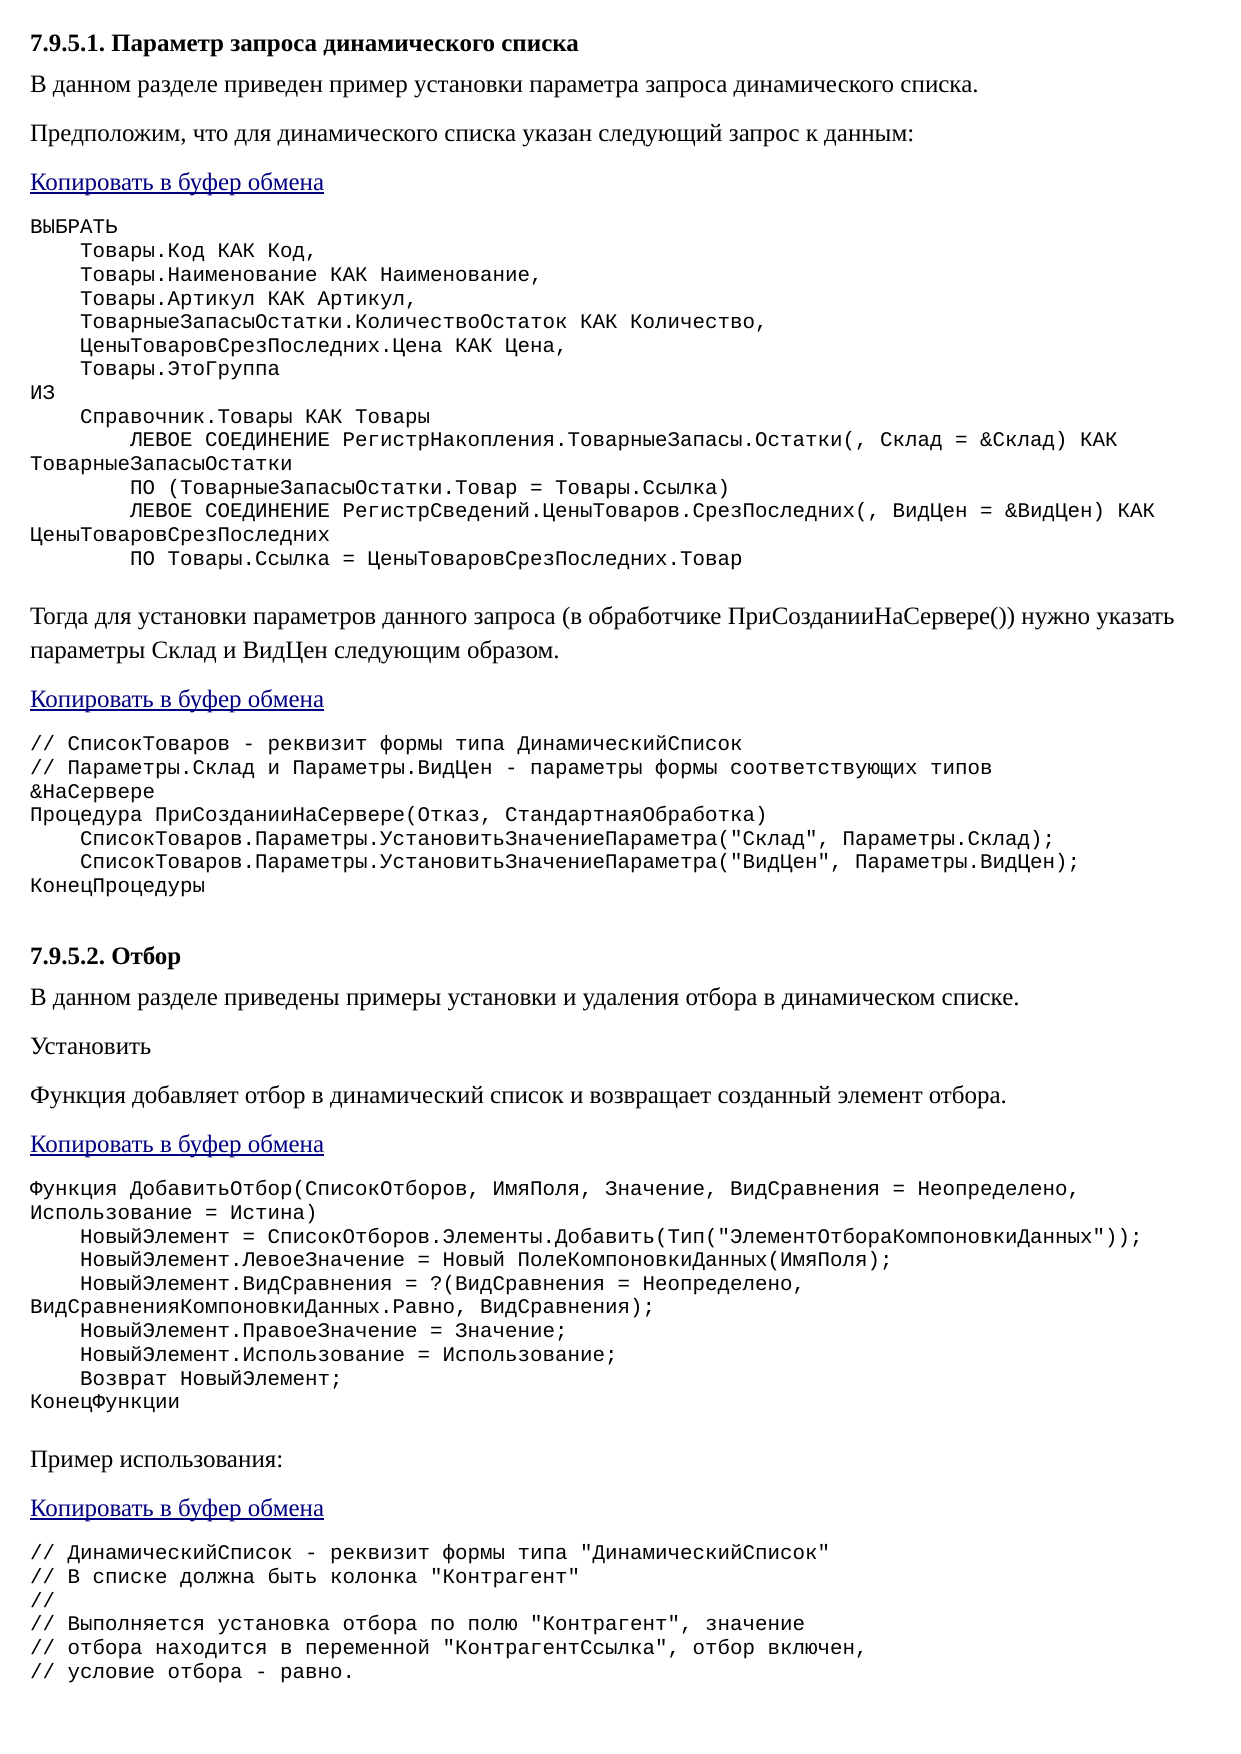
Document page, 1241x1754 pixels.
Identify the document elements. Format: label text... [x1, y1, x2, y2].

text ПО (ТоварныеЗапасыОстатки.Товар = Товары.Ссылка) [30, 477, 1211, 500]
text Справочник.Товары КАК Товары [30, 406, 1211, 429]
text ЛЕВОЕ СОЕДИНЕНИЕ РегистрСведений.ЦеныТоваров.СрезПоследних(, ВидЦен = &ВидЦен) КАК ЦеныТоваровСрезПоследних [30, 500, 1211, 548]
text ТоварныеЗапасыОстатки.КоличествоОстаток КАК Количество, [30, 311, 1211, 335]
text НовыйЭлемент.ПравоеЗначение = Значение; [30, 1320, 1211, 1344]
text КонецПроцедуры [30, 875, 1211, 899]
text Функция ДобавитьОтбор(СписокОтборов, ИмяПоля, Значение, ВидСравнения = Неопределено, Использование = Истина) [30, 1178, 1211, 1226]
text КонецФункции [30, 1391, 1211, 1415]
text // условие отбора - равно. [30, 1661, 1211, 1684]
text // Выполняется установка отбора по полю "Контрагент", значение [30, 1613, 1211, 1637]
text СписокТоваров.Параметры.УстановитьЗначениеПараметра("Склад", Параметры.Склад); [30, 828, 1211, 852]
text СписокТоваров.Параметры.УстановитьЗначениеПараметра("ВидЦен", Параметры.ВидЦен); [30, 852, 1211, 875]
text Копировать в буфер обмена [30, 1493, 1211, 1522]
text НовыйЭлемент = СписокОтборов.Элементы.Добавить(Тип("ЭлементОтбораКомпоновкиДанных")); [30, 1226, 1211, 1249]
text Товары.Код КАК Код, [30, 240, 1211, 264]
text Установить [30, 1031, 1211, 1060]
text Тогда для установки параметров данного запроса (в обработчике ПриСозданииНаСервере()) нужно указать параметры Склад и ВидЦен следующим образом. [30, 601, 1211, 664]
text // [30, 1590, 1211, 1613]
text Копировать в буфер обмена [30, 167, 1211, 196]
text НовыйЭлемент.Использование = Использование; [30, 1344, 1211, 1367]
text Копировать в буфер обмена [30, 1129, 1211, 1158]
text В данном разделе приведен пример установки параметра запроса динамического списка. [30, 69, 1211, 98]
text Товары.ЭтоГруппа [30, 358, 1211, 382]
text Товары.Наименование КАК Наименование, [30, 264, 1211, 287]
text Функция добавляет отбор в динамический список и возвращает созданный элемент отбора. [30, 1080, 1211, 1109]
text // В списке должна быть колонка "Контрагент" [30, 1566, 1211, 1590]
text ПО Товары.Ссылка = ЦеныТоваровСрезПоследних.Товар [30, 548, 1211, 571]
subtitle 7.9.5.1. Параметр запроса динамического списка [30, 28, 1211, 57]
text ЦеныТоваровСрезПоследних.Цена КАК Цена, [30, 335, 1211, 358]
text Копировать в буфер обмена [30, 684, 1211, 713]
text Пример использования: [30, 1444, 1211, 1473]
text В данном разделе приведены примеры установки и удаления отбора в динамическом списке. [30, 982, 1211, 1011]
text // Параметры.Склад и Параметры.ВидЦен - параметры формы соответствующих типов [30, 757, 1211, 781]
text ЛЕВОЕ СОЕДИНЕНИЕ РегистрНакопления.ТоварныеЗапасы.Остатки(, Склад = &Склад) КАК ТоварныеЗапасыОстатки [30, 429, 1211, 477]
text Возврат НовыйЭлемент; [30, 1367, 1211, 1391]
text // СписокТоваров - реквизит формы типа ДинамическийСписок [30, 733, 1211, 757]
text НовыйЭлемент.ЛевоеЗначение = Новый ПолеКомпоновкиДанных(ИмяПоля); [30, 1249, 1211, 1273]
subtitle 7.9.5.2. Отбор [30, 941, 1211, 969]
text // ДинамическийСписок - реквизит формы типа "ДинамическийСписок" [30, 1542, 1211, 1566]
text НовыйЭлемент.ВидСравнения = ?(ВидСравнения = Неопределено, ВидСравненияКомпоновкиДанных.Равно, ВидСравнения); [30, 1273, 1211, 1320]
text Товары.Артикул КАК Артикул, [30, 287, 1211, 311]
text ВЫБРАТЬ [30, 217, 1211, 240]
text // отбора находится в переменной "КонтрагентСсылка", отбор включен, [30, 1637, 1211, 1661]
text Процедура ПриСозданииНаСервере(Отказ, СтандартнаяОбработка) [30, 804, 1211, 828]
text &НаСервере [30, 781, 1211, 804]
text Предположим, что для динамического списка указан следующий запрос к данным: [30, 118, 1211, 147]
text ИЗ [30, 382, 1211, 406]
